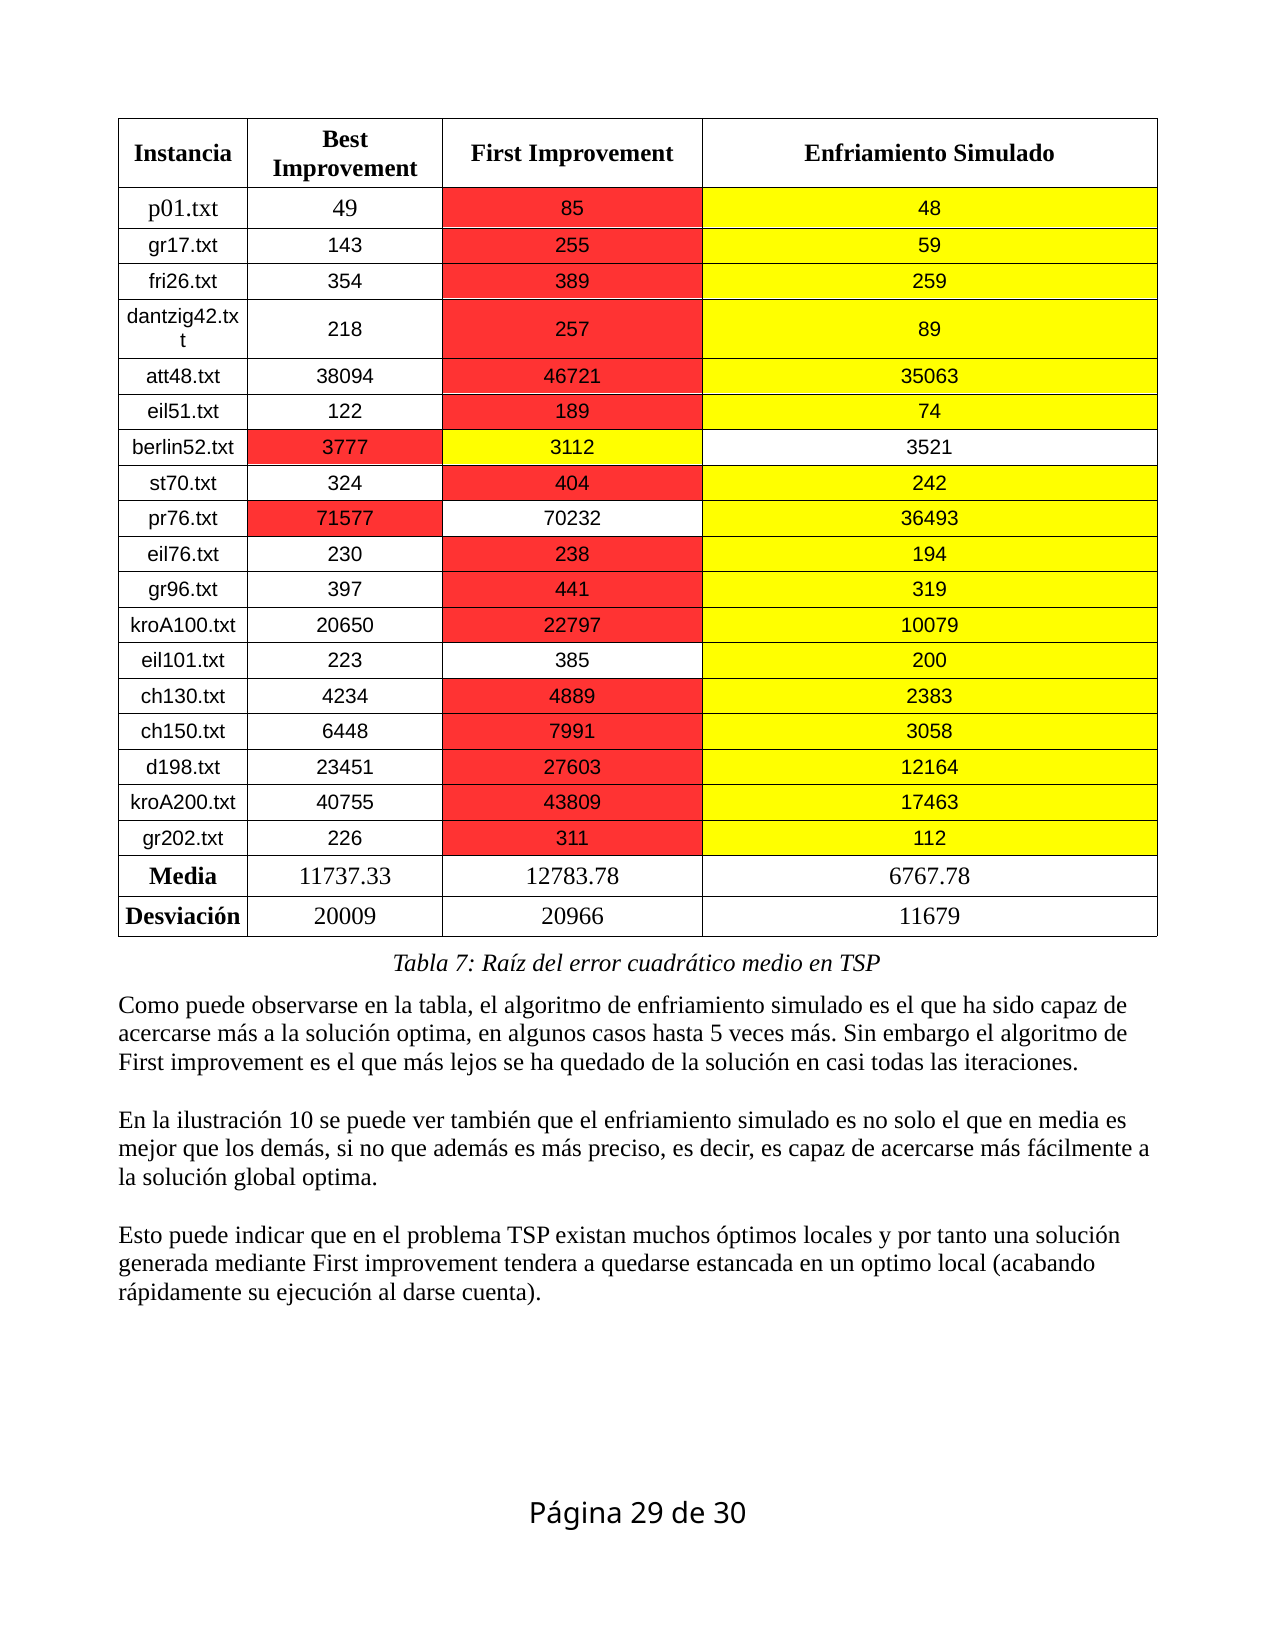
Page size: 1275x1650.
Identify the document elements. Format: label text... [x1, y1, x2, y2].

table_cell 230 [248, 537, 442, 571]
table_cell 20009 [248, 897, 442, 936]
table_header Best Improvement [248, 119, 442, 187]
table_cell 3521 [703, 430, 1157, 464]
table_cell 7991 [443, 714, 702, 749]
table_cell 11679 [703, 897, 1157, 936]
text Tabla 7: Raíz del error cuadrático medio en TSP [118, 948, 1157, 977]
table_cell 3112 [443, 430, 702, 464]
table_cell 389 [443, 264, 702, 298]
table_cell 23451 [248, 750, 442, 784]
table_cell 143 [248, 229, 442, 263]
table_cell 259 [703, 264, 1157, 298]
table_cell p01.txt [119, 188, 247, 227]
table_cell 48 [703, 188, 1157, 227]
table_cell 311 [443, 821, 702, 855]
table_cell kroA100.txt [119, 608, 247, 642]
table_cell 10079 [703, 608, 1157, 642]
table_cell fri26.txt [119, 264, 247, 298]
table_cell gr17.txt [119, 229, 247, 263]
table_cell 2383 [703, 679, 1157, 713]
table_cell ch130.txt [119, 679, 247, 713]
table_cell 404 [443, 466, 702, 500]
table_cell 20650 [248, 608, 442, 642]
table_cell 17463 [703, 785, 1157, 820]
table_cell kroA200.txt [119, 785, 247, 820]
table_cell 3777 [248, 430, 442, 464]
table_cell 189 [443, 395, 702, 429]
table_cell 11737,33 [248, 856, 442, 896]
table_cell 397 [248, 572, 442, 607]
table_cell 194 [703, 537, 1157, 571]
table_cell 36493 [703, 501, 1157, 536]
table_cell 27603 [443, 750, 702, 784]
table_cell 218 [248, 300, 442, 358]
table_cell 112 [703, 821, 1157, 855]
table_cell 38094 [248, 359, 442, 393]
table_cell 4889 [443, 679, 702, 713]
table_cell st70.txt [119, 466, 247, 500]
table_cell Desviación [119, 897, 247, 936]
table_cell 200 [703, 643, 1157, 678]
table_cell 255 [443, 229, 702, 263]
table_cell d198.txt [119, 750, 247, 784]
table_cell 20966 [443, 897, 702, 936]
table_cell dantzig42.txt [119, 300, 247, 358]
table_header Instancia [119, 119, 247, 187]
table_cell 35063 [703, 359, 1157, 393]
table_cell 22797 [443, 608, 702, 642]
table_cell att48.txt [119, 359, 247, 393]
table_cell 74 [703, 395, 1157, 429]
table_cell 4234 [248, 679, 442, 713]
table_cell berlin52.txt [119, 430, 247, 464]
table_cell 49 [248, 188, 442, 227]
table_cell 226 [248, 821, 442, 855]
table_cell 43809 [443, 785, 702, 820]
table_cell gr202.txt [119, 821, 247, 855]
table_cell 6448 [248, 714, 442, 749]
table_cell ch150.txt [119, 714, 247, 749]
table_cell gr96.txt [119, 572, 247, 607]
table_cell 12164 [703, 750, 1157, 784]
table_cell 3058 [703, 714, 1157, 749]
table_cell 46721 [443, 359, 702, 393]
table_header Enfriamiento Simulado [703, 119, 1157, 187]
table_cell 257 [443, 300, 702, 358]
table_cell 354 [248, 264, 442, 298]
table_cell 40755 [248, 785, 442, 820]
table_cell eil101.txt [119, 643, 247, 678]
table_cell Media [119, 856, 247, 896]
table_cell 122 [248, 395, 442, 429]
table_cell 242 [703, 466, 1157, 500]
table_cell 59 [703, 229, 1157, 263]
table_cell 85 [443, 188, 702, 227]
table_cell pr76.txt [119, 501, 247, 536]
table_cell 71577 [248, 501, 442, 536]
table_cell 89 [703, 300, 1157, 358]
text Como puede observarse en la tabla, el algoritmo de enfriamiento simulado es el que ha sido capaz de acercarse más a la solución optima, en algunos casos hasta 5 veces más. Sin embargo el algoritmo de First improvement es el que más lejos se ha quedado de la solución en casi todas las iteraciones. [118, 990, 1157, 1076]
table_cell eil51.txt [119, 395, 247, 429]
table_cell 12783,78 [443, 856, 702, 896]
table_cell 385 [443, 643, 702, 678]
table_cell 324 [248, 466, 442, 500]
table_cell 238 [443, 537, 702, 571]
table_cell 441 [443, 572, 702, 607]
text Esto puede indicar que en el problema TSP existan muchos óptimos locales y por tanto una solución generada mediante First improvement tendera a quedarse estancada en un optimo local (acabando rápidamente su ejecución al darse cuenta). [118, 1220, 1157, 1306]
table_cell 319 [703, 572, 1157, 607]
table_cell 223 [248, 643, 442, 678]
table_cell 70232 [443, 501, 702, 536]
table_cell eil76.txt [119, 537, 247, 571]
table_cell 6767,78 [703, 856, 1157, 896]
table_header First Improvement [443, 119, 702, 187]
text En la ilustración 10 se puede ver también que el enfriamiento simulado es no solo el que en media es mejor que los demás, si no que además es más preciso, es decir, es capaz de acercarse más fácilmente a la solución global optima. [118, 1105, 1157, 1191]
